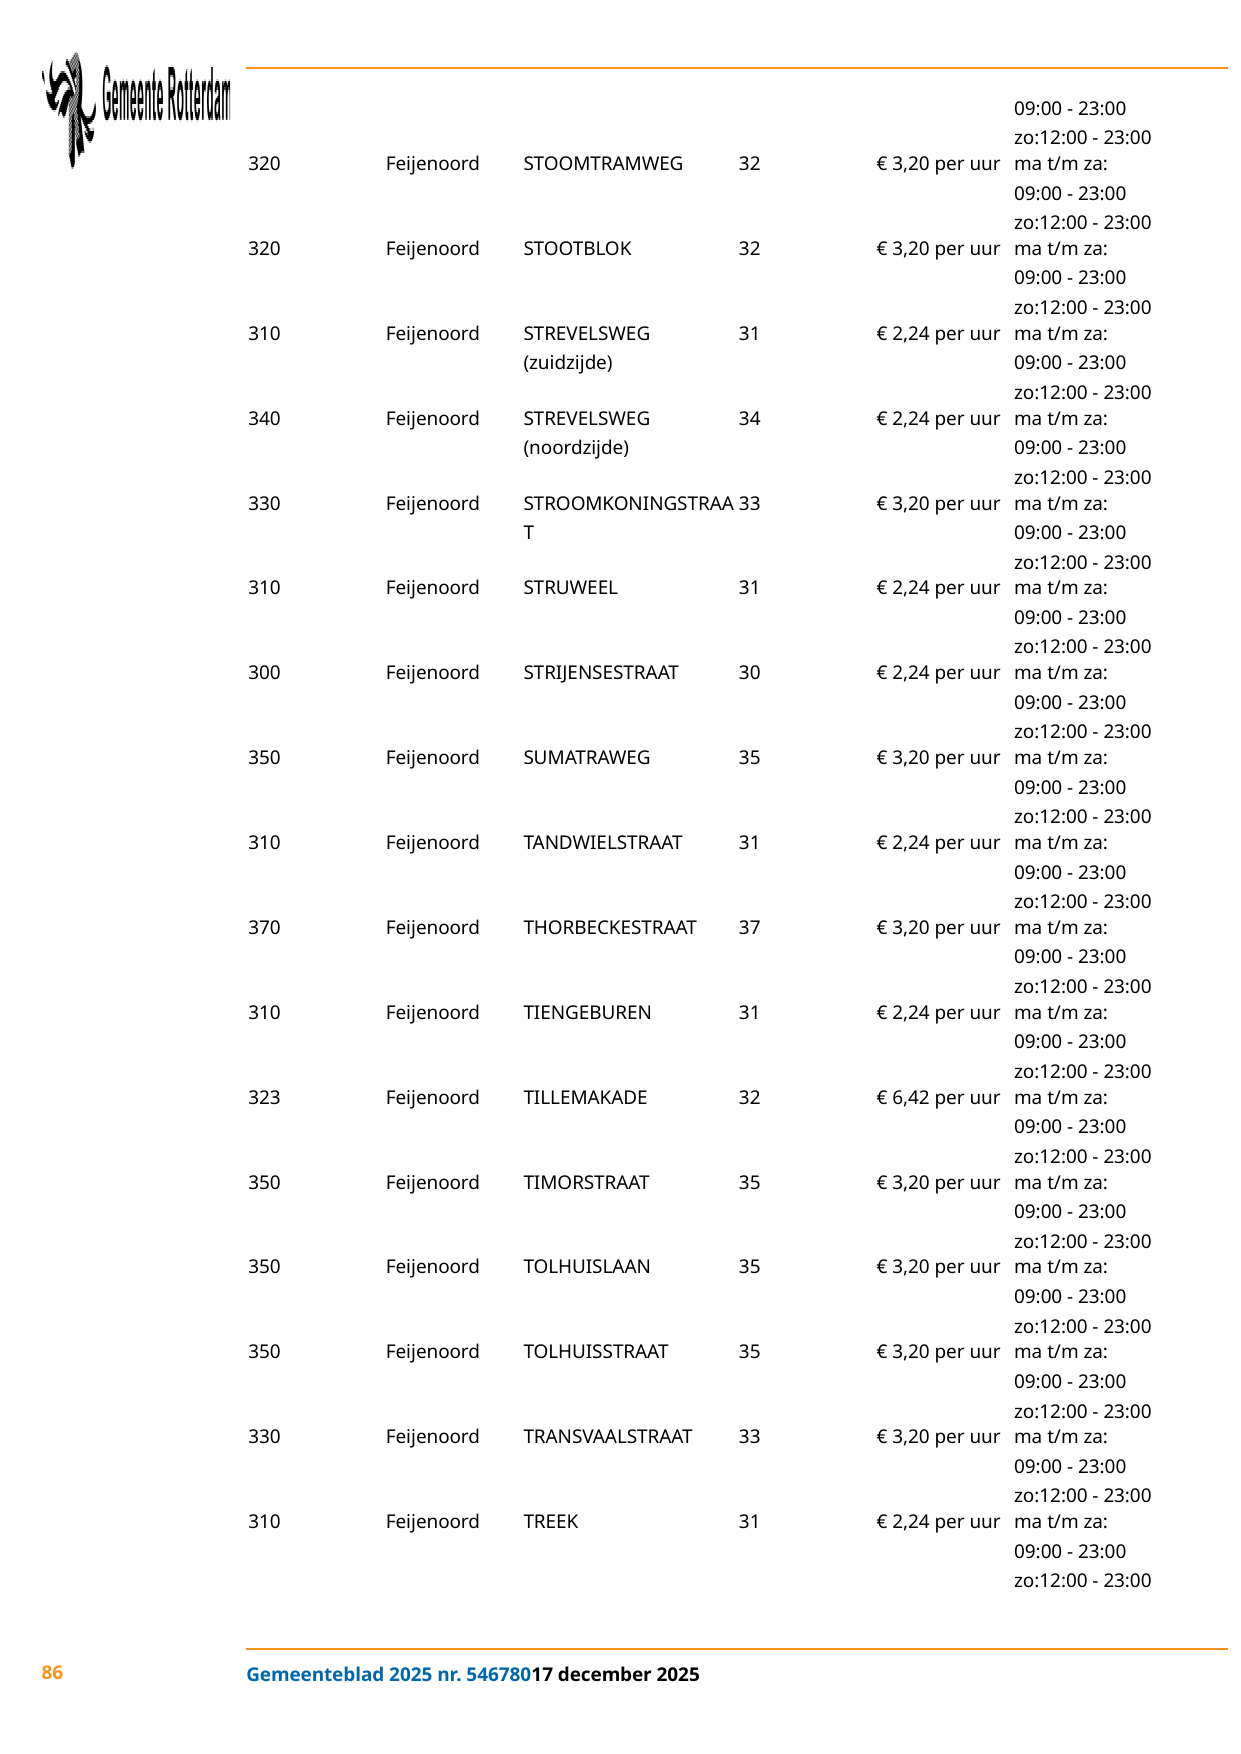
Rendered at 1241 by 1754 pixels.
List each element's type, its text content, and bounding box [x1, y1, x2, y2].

table_cell € 3,20 per uur [876, 914, 1014, 999]
table_cell 31 [739, 575, 876, 659]
table_cell ma t/m za: 09:00 - 23:00 zo:12:00 - 23:00 [1014, 829, 1152, 914]
table_cell ma t/m za: 09:00 - 23:00 zo:12:00 - 23:00 [1014, 914, 1152, 999]
table_cell € 2,24 per uur [876, 999, 1014, 1084]
table_cell TREEK [523, 1509, 739, 1593]
table_cell 32 [739, 235, 876, 320]
table_cell Feijenoord [386, 405, 523, 490]
table_cell [386, 95, 523, 150]
table_cell TOLHUISSTRAAT [523, 1339, 739, 1423]
table_cell Feijenoord [386, 660, 523, 744]
table_cell 350 [248, 1339, 386, 1423]
table_cell 35 [739, 1254, 876, 1339]
table_cell Feijenoord [386, 829, 523, 914]
table_cell ma t/m za: 09:00 - 23:00 zo:12:00 - 23:00 [1014, 1339, 1152, 1423]
table_cell ma t/m za: 09:00 - 23:00 zo:12:00 - 23:00 [1014, 999, 1152, 1084]
table_cell 30 [739, 660, 876, 744]
table_cell 300 [248, 660, 386, 744]
table_cell 340 [248, 405, 386, 490]
table_cell 330 [248, 1424, 386, 1508]
table_cell STOOTBLOK [523, 235, 739, 320]
table_cell 37 [739, 914, 876, 999]
table_cell € 2,24 per uur [876, 575, 1014, 659]
table_cell 310 [248, 1509, 386, 1593]
table_cell Feijenoord [386, 999, 523, 1084]
table_cell € 3,20 per uur [876, 1424, 1014, 1508]
table_cell € 2,24 per uur [876, 320, 1014, 405]
table_cell 310 [248, 829, 386, 914]
table_cell STRIJENSESTRAAT [523, 660, 739, 744]
table_cell 310 [248, 320, 386, 405]
table_cell € 2,24 per uur [876, 829, 1014, 914]
table_cell 35 [739, 744, 876, 829]
table_cell 310 [248, 999, 386, 1084]
table_cell ma t/m za: 09:00 - 23:00 zo:12:00 - 23:00 [1014, 320, 1152, 405]
table_cell Feijenoord [386, 1509, 523, 1593]
table_cell Feijenoord [386, 490, 523, 574]
table_cell ma t/m za: 09:00 - 23:00 zo:12:00 - 23:00 [1014, 1509, 1152, 1593]
table_cell Feijenoord [386, 320, 523, 405]
table_cell ma t/m za: 09:00 - 23:00 zo:12:00 - 23:00 [1014, 150, 1152, 235]
table_cell 320 [248, 235, 386, 320]
table_cell SUMATRAWEG [523, 744, 739, 829]
table_cell Feijenoord [386, 235, 523, 320]
table_cell € 3,20 per uur [876, 1254, 1014, 1339]
table_cell 33 [739, 1424, 876, 1508]
table_cell ma t/m za: 09:00 - 23:00 zo:12:00 - 23:00 [1014, 490, 1152, 574]
table_cell ma t/m za: 09:00 - 23:00 zo:12:00 - 23:00 [1014, 1424, 1152, 1508]
table_cell [523, 95, 739, 150]
table_cell € 3,20 per uur [876, 490, 1014, 574]
table_cell 323 [248, 1084, 386, 1169]
table_cell Feijenoord [386, 744, 523, 829]
table_cell Feijenoord [386, 150, 523, 235]
table_cell € 3,20 per uur [876, 235, 1014, 320]
table_cell 35 [739, 1169, 876, 1254]
table_cell € 2,24 per uur [876, 660, 1014, 744]
table_cell Feijenoord [386, 575, 523, 659]
table_cell 31 [739, 320, 876, 405]
table_cell € 6,42 per uur [876, 1084, 1014, 1169]
table_cell TILLEMAKADE [523, 1084, 739, 1169]
table_cell STREVELSWEG (noordzijde) [523, 405, 739, 490]
table_cell 350 [248, 1169, 386, 1254]
table_cell TOLHUISLAAN [523, 1254, 739, 1339]
table_cell 35 [739, 1339, 876, 1423]
table_cell Feijenoord [386, 1424, 523, 1508]
picture [41, 47, 231, 172]
table_cell 350 [248, 744, 386, 829]
table_cell TRANSVAALSTRAAT [523, 1424, 739, 1508]
table_cell [248, 95, 386, 150]
table_cell € 3,20 per uur [876, 150, 1014, 235]
table_cell Feijenoord [386, 914, 523, 999]
table_cell ma t/m za: 09:00 - 23:00 zo:12:00 - 23:00 [1014, 744, 1152, 829]
table_cell 34 [739, 405, 876, 490]
table_cell ma t/m za: 09:00 - 23:00 zo:12:00 - 23:00 [1014, 1084, 1152, 1169]
table_cell ma t/m za: 09:00 - 23:00 zo:12:00 - 23:00 [1014, 575, 1152, 659]
table_cell STREVELSWEG (zuidzijde) [523, 320, 739, 405]
table_cell TIENGEBUREN [523, 999, 739, 1084]
table_cell ma t/m za: 09:00 - 23:00 zo:12:00 - 23:00 [1014, 235, 1152, 320]
table_cell Feijenoord [386, 1254, 523, 1339]
table_cell 32 [739, 1084, 876, 1169]
table_cell TIMORSTRAAT [523, 1169, 739, 1254]
table_cell 370 [248, 914, 386, 999]
table_cell [739, 95, 876, 150]
table_cell 320 [248, 150, 386, 235]
table_cell ma t/m za: 09:00 - 23:00 zo:12:00 - 23:00 [1014, 1254, 1152, 1339]
table_cell € 2,24 per uur [876, 1509, 1014, 1593]
table_cell 33 [739, 490, 876, 574]
table_cell Feijenoord [386, 1169, 523, 1254]
table_cell 350 [248, 1254, 386, 1339]
table_cell 310 [248, 575, 386, 659]
table_cell THORBECKESTRAAT [523, 914, 739, 999]
table_cell Feijenoord [386, 1339, 523, 1423]
table_cell STROOMKONINGSTRAAT [523, 490, 739, 574]
table_cell 31 [739, 1509, 876, 1593]
table_cell € 2,24 per uur [876, 405, 1014, 490]
table_cell ma t/m za: 09:00 - 23:00 zo:12:00 - 23:00 [1014, 660, 1152, 744]
table_cell € 3,20 per uur [876, 1339, 1014, 1423]
table_cell € 3,20 per uur [876, 1169, 1014, 1254]
table_cell Feijenoord [386, 1084, 523, 1169]
table_cell ma t/m za: 09:00 - 23:00 zo:12:00 - 23:00 [1014, 405, 1152, 490]
table_cell ma t/m za: 09:00 - 23:00 zo:12:00 - 23:00 [1014, 1169, 1152, 1254]
table_cell 09:00 - 23:00 zo:12:00 - 23:00 [1014, 95, 1152, 150]
table_cell STOOMTRAMWEG [523, 150, 739, 235]
table_cell 31 [739, 829, 876, 914]
table_cell STRUWEEL [523, 575, 739, 659]
table_cell TANDWIELSTRAAT [523, 829, 739, 914]
table_cell 32 [739, 150, 876, 235]
table_cell 330 [248, 490, 386, 574]
table_cell 31 [739, 999, 876, 1084]
table_cell [876, 95, 1014, 150]
table_cell € 3,20 per uur [876, 744, 1014, 829]
